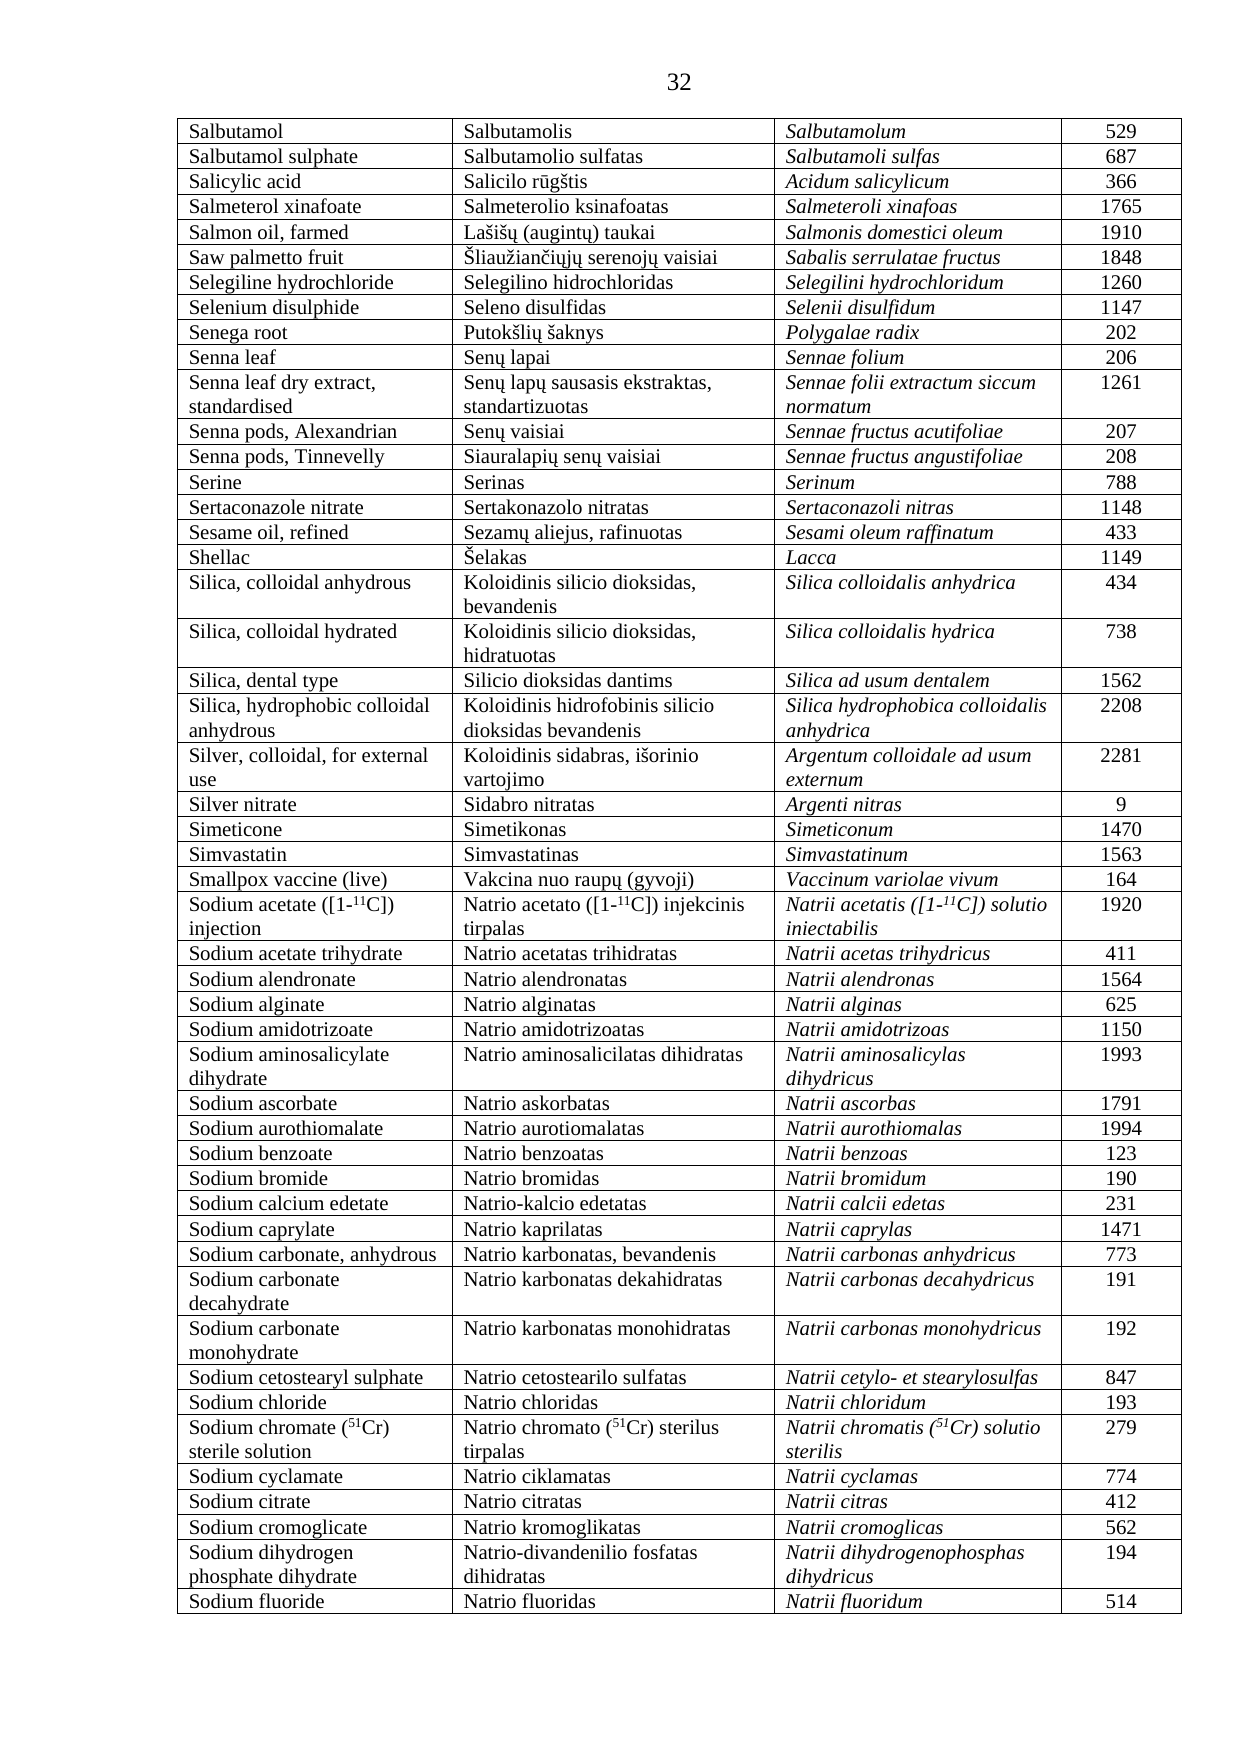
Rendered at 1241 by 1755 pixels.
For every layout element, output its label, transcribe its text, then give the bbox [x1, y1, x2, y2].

table_cell Natrio-kalcio edetatas [453, 1191, 774, 1215]
table_cell Natrii alginas [775, 992, 1061, 1016]
table_cell Senega root [178, 320, 452, 344]
table_cell Senų vaisiai [453, 419, 774, 443]
table_cell Natrii bromidum [775, 1166, 1061, 1190]
table_cell Sertaconazoli nitras [775, 495, 1061, 519]
table_cell Serinas [453, 470, 774, 494]
table_cell 193 [1062, 1390, 1181, 1414]
table_cell 562 [1062, 1515, 1181, 1539]
table_cell Salbutamolio sulfatas [453, 144, 774, 168]
table_cell 207 [1062, 419, 1181, 443]
table_cell Natrio kromoglikatas [453, 1515, 774, 1539]
table_cell 1471 [1062, 1216, 1181, 1241]
table_cell 738 [1062, 619, 1181, 667]
table_cell Sodium cetostearyl sulphate [178, 1365, 452, 1389]
table_cell Salmonis domestici oleum [775, 220, 1061, 244]
table_cell Natrio chloridas [453, 1390, 774, 1414]
table_cell Sidabro nitratas [453, 792, 774, 816]
table_cell 1993 [1062, 1042, 1181, 1090]
table_cell Serine [178, 470, 452, 494]
table_cell Natrii chloridum [775, 1390, 1061, 1414]
table_cell Sodium carbonate decahydrate [178, 1267, 452, 1315]
table_cell Simvastatinas [453, 842, 774, 866]
table_cell Natrio cetostearilo sulfatas [453, 1365, 774, 1389]
table_cell Šliaužiančiųjų serenojų vaisiai [453, 245, 774, 269]
table_cell Saw palmetto fruit [178, 245, 452, 269]
table_cell 773 [1062, 1242, 1181, 1266]
table_cell Sodium alendronate [178, 966, 452, 991]
table_cell 788 [1062, 470, 1181, 494]
table_cell Silver nitrate [178, 792, 452, 816]
table_cell Sesame oil, refined [178, 520, 452, 544]
table_cell Sodium acetate trihydrate [178, 941, 452, 965]
table_cell Natrii fluoridum [775, 1589, 1061, 1613]
table_cell Sodium benzoate [178, 1141, 452, 1165]
table_cell 1564 [1062, 966, 1181, 991]
table_cell Natrii ascorbas [775, 1091, 1061, 1115]
table_cell Natrio chromato (51Cr) sterilus tirpalas [453, 1415, 774, 1463]
table_cell Natrio askorbatas [453, 1091, 774, 1115]
table_cell Senna leaf [178, 345, 452, 369]
table_cell Natrio alendronatas [453, 966, 774, 991]
table_cell Sesami oleum raffinatum [775, 520, 1061, 544]
table_cell Sertaconazole nitrate [178, 495, 452, 519]
table_cell Natrii aurothiomalas [775, 1116, 1061, 1140]
table_cell Sodium ascorbate [178, 1091, 452, 1115]
table_cell Sennae fructus angustifoliae [775, 445, 1061, 468]
table_cell Salmeterolio ksinafoatas [453, 195, 774, 218]
table_cell Salbutamolis [453, 119, 774, 143]
table_cell Salbutamol [178, 119, 452, 143]
table_cell Smallpox vaccine (live) [178, 867, 452, 891]
table_cell Sodium dihydrogen phosphate dihydrate [178, 1540, 452, 1588]
table_cell Natrio karbonatas, bevandenis [453, 1242, 774, 1266]
table_cell Natrio kaprilatas [453, 1216, 774, 1241]
table_cell Shellac [178, 545, 452, 569]
table_cell 9 [1062, 792, 1181, 816]
table_cell Sodium carbonate monohydrate [178, 1316, 452, 1364]
table_cell Simeticone [178, 817, 452, 841]
table_cell Seleno disulfidas [453, 295, 774, 319]
table_cell Natrio bromidas [453, 1166, 774, 1190]
table_cell 192 [1062, 1316, 1181, 1364]
table_cell Salicilo rūgštis [453, 169, 774, 193]
table_cell 279 [1062, 1415, 1181, 1463]
table_cell Natrii aminosalicylas dihydricus [775, 1042, 1061, 1090]
table_cell 411 [1062, 941, 1181, 965]
table_cell 1994 [1062, 1116, 1181, 1140]
table_cell Salmeteroli xinafoas [775, 195, 1061, 218]
table_cell Sodium carbonate, anhydrous [178, 1242, 452, 1266]
table_cell Natrio fluoridas [453, 1589, 774, 1613]
table_cell 1848 [1062, 245, 1181, 269]
table_cell 190 [1062, 1166, 1181, 1190]
table_cell Lašišų (augintų) taukai [453, 220, 774, 244]
table_cell Senna pods, Tinnevelly [178, 445, 452, 468]
table_cell Sodium aminosalicylate dihydrate [178, 1042, 452, 1090]
table_cell Sezamų aliejus, rafinuotas [453, 520, 774, 544]
table_cell Senų lapų sausasis ekstraktas, standartizuotas [453, 370, 774, 418]
table_cell Salbutamol sulphate [178, 144, 452, 168]
table_cell Koloidinis sidabras, išorinio vartojimo [453, 743, 774, 791]
table_cell Argentum colloidale ad usum externum [775, 743, 1061, 791]
table_cell Salbutamolum [775, 119, 1061, 143]
table_cell Natrio aurotiomalatas [453, 1116, 774, 1140]
table_cell Sodium chromate (51Cr) sterile solution [178, 1415, 452, 1463]
table_cell 433 [1062, 520, 1181, 544]
table_cell Sabalis serrulatae fructus [775, 245, 1061, 269]
table_cell Lacca [775, 545, 1061, 569]
table_cell Sodium amidotrizoate [178, 1017, 452, 1041]
table_cell 1563 [1062, 842, 1181, 866]
table_cell Natrii chromatis (51Cr) solutio sterilis [775, 1415, 1061, 1463]
table_cell Sodium cyclamate [178, 1464, 452, 1488]
table_cell Simeticonum [775, 817, 1061, 841]
table_cell Simetikonas [453, 817, 774, 841]
table_cell Natrio amidotrizoatas [453, 1017, 774, 1041]
table_cell Sennae folii extractum siccum normatum [775, 370, 1061, 418]
table_cell Natrio citratas [453, 1490, 774, 1513]
table_cell Vakcina nuo raupų (gyvoji) [453, 867, 774, 891]
table_cell Natrio acetato ([1-11C]) injekcinis tirpalas [453, 892, 774, 940]
table_cell 1150 [1062, 1017, 1181, 1041]
table_cell Sodium alginate [178, 992, 452, 1016]
table_cell Silica, dental type [178, 668, 452, 692]
table_cell Silica colloidalis anhydrica [775, 570, 1061, 618]
table_cell Silicio dioksidas dantims [453, 668, 774, 692]
table_cell Salmon oil, farmed [178, 220, 452, 244]
table_cell 1148 [1062, 495, 1181, 519]
table_cell 1149 [1062, 545, 1181, 569]
table_cell 1470 [1062, 817, 1181, 841]
table_cell 434 [1062, 570, 1181, 618]
table_cell 1562 [1062, 668, 1181, 692]
table_cell Putokšlių šaknys [453, 320, 774, 344]
table_cell 202 [1062, 320, 1181, 344]
table_cell Natrio aminosalicilatas dihidratas [453, 1042, 774, 1090]
table_cell Koloidinis silicio dioksidas, bevandenis [453, 570, 774, 618]
table_cell 1260 [1062, 270, 1181, 294]
table_cell Simvastatinum [775, 842, 1061, 866]
table_cell Natrio alginatas [453, 992, 774, 1016]
table_cell Selenium disulphide [178, 295, 452, 319]
table_cell Silver, colloidal, for external use [178, 743, 452, 791]
table_cell Silica, colloidal hydrated [178, 619, 452, 667]
table_cell Natrii cyclamas [775, 1464, 1061, 1488]
table_cell Natrii citras [775, 1490, 1061, 1513]
table_cell Sodium calcium edetate [178, 1191, 452, 1215]
table_cell Silica, colloidal anhydrous [178, 570, 452, 618]
table_cell 231 [1062, 1191, 1181, 1215]
table_cell Salmeterol xinafoate [178, 195, 452, 218]
table_cell Natrii caprylas [775, 1216, 1061, 1241]
table_cell Sodium acetate ([1-11C]) injection [178, 892, 452, 940]
table_cell Sodium fluoride [178, 1589, 452, 1613]
table_cell 774 [1062, 1464, 1181, 1488]
table_cell Selenii disulfidum [775, 295, 1061, 319]
table_cell Silica, hydrophobic colloidal anhydrous [178, 694, 452, 742]
table_cell Natrii cetylo- et stearylosulfas [775, 1365, 1061, 1389]
table_cell 625 [1062, 992, 1181, 1016]
table_cell 1261 [1062, 370, 1181, 418]
table_cell Natrio acetatas trihidratas [453, 941, 774, 965]
table_cell Šelakas [453, 545, 774, 569]
table_cell Selegiline hydrochloride [178, 270, 452, 294]
table_cell Natrio-divandenilio fosfatas dihidratas [453, 1540, 774, 1588]
table_cell Sennae fructus acutifoliae [775, 419, 1061, 443]
table_cell Natrii acetatis ([1-11C]) solutio iniectabilis [775, 892, 1061, 940]
table_cell Natrii alendronas [775, 966, 1061, 991]
table_cell Vaccinum variolae vivum [775, 867, 1061, 891]
table_cell Senų lapai [453, 345, 774, 369]
table_cell Natrio karbonatas dekahidratas [453, 1267, 774, 1315]
table_cell Senna leaf dry extract, standardised [178, 370, 452, 418]
table_cell 164 [1062, 867, 1181, 891]
table_cell Simvastatin [178, 842, 452, 866]
table_cell 194 [1062, 1540, 1181, 1588]
table_cell Natrii carbonas anhydricus [775, 1242, 1061, 1266]
table_cell Sodium aurothiomalate [178, 1116, 452, 1140]
table_cell 847 [1062, 1365, 1181, 1389]
table_cell Selegilini hydrochloridum [775, 270, 1061, 294]
table_cell 206 [1062, 345, 1181, 369]
table_cell 412 [1062, 1490, 1181, 1513]
table_cell Natrii benzoas [775, 1141, 1061, 1165]
table_cell Natrii carbonas monohydricus [775, 1316, 1061, 1364]
table_cell Argenti nitras [775, 792, 1061, 816]
table_cell Sennae folium [775, 345, 1061, 369]
table_cell 123 [1062, 1141, 1181, 1165]
table_cell Polygalae radix [775, 320, 1061, 344]
table_cell Natrii cromoglicas [775, 1515, 1061, 1539]
table_cell Salicylic acid [178, 169, 452, 193]
table_cell 2208 [1062, 694, 1181, 742]
table_cell Natrio benzoatas [453, 1141, 774, 1165]
table_cell Sodium bromide [178, 1166, 452, 1190]
table_cell Koloidinis silicio dioksidas, hidratuotas [453, 619, 774, 667]
table_cell Silica colloidalis hydrica [775, 619, 1061, 667]
table_cell Natrio ciklamatas [453, 1464, 774, 1488]
table_cell Sodium citrate [178, 1490, 452, 1513]
table_cell 1910 [1062, 220, 1181, 244]
table_cell Koloidinis hidrofobinis silicio dioksidas bevandenis [453, 694, 774, 742]
table_cell 2281 [1062, 743, 1181, 791]
table_cell Salbutamoli sulfas [775, 144, 1061, 168]
table_cell Sodium chloride [178, 1390, 452, 1414]
table_cell Sodium caprylate [178, 1216, 452, 1241]
table_cell Natrio karbonatas monohidratas [453, 1316, 774, 1364]
table_cell Siauralapių senų vaisiai [453, 445, 774, 468]
table_cell Natrii calcii edetas [775, 1191, 1061, 1215]
table_cell 687 [1062, 144, 1181, 168]
table_cell 1920 [1062, 892, 1181, 940]
table_cell 191 [1062, 1267, 1181, 1315]
table_cell 208 [1062, 445, 1181, 468]
table_cell 529 [1062, 119, 1181, 143]
table_cell Natrii dihydrogenophosphas dihydricus [775, 1540, 1061, 1588]
table_cell 1147 [1062, 295, 1181, 319]
table_cell Sodium cromoglicate [178, 1515, 452, 1539]
table_cell Sertakonazolo nitratas [453, 495, 774, 519]
table_cell Selegilino hidrochloridas [453, 270, 774, 294]
table_cell Silica ad usum dentalem [775, 668, 1061, 692]
table_cell Serinum [775, 470, 1061, 494]
table_cell Acidum salicylicum [775, 169, 1061, 193]
table_cell Natrii acetas trihydricus [775, 941, 1061, 965]
table_cell Senna pods, Alexandrian [178, 419, 452, 443]
table_cell Silica hydrophobica colloidalis anhydrica [775, 694, 1061, 742]
table_cell Natrii amidotrizoas [775, 1017, 1061, 1041]
table_cell 514 [1062, 1589, 1181, 1613]
table_cell 366 [1062, 169, 1181, 193]
table_cell 1791 [1062, 1091, 1181, 1115]
table_cell 1765 [1062, 195, 1181, 218]
table_cell Natrii carbonas decahydricus [775, 1267, 1061, 1315]
